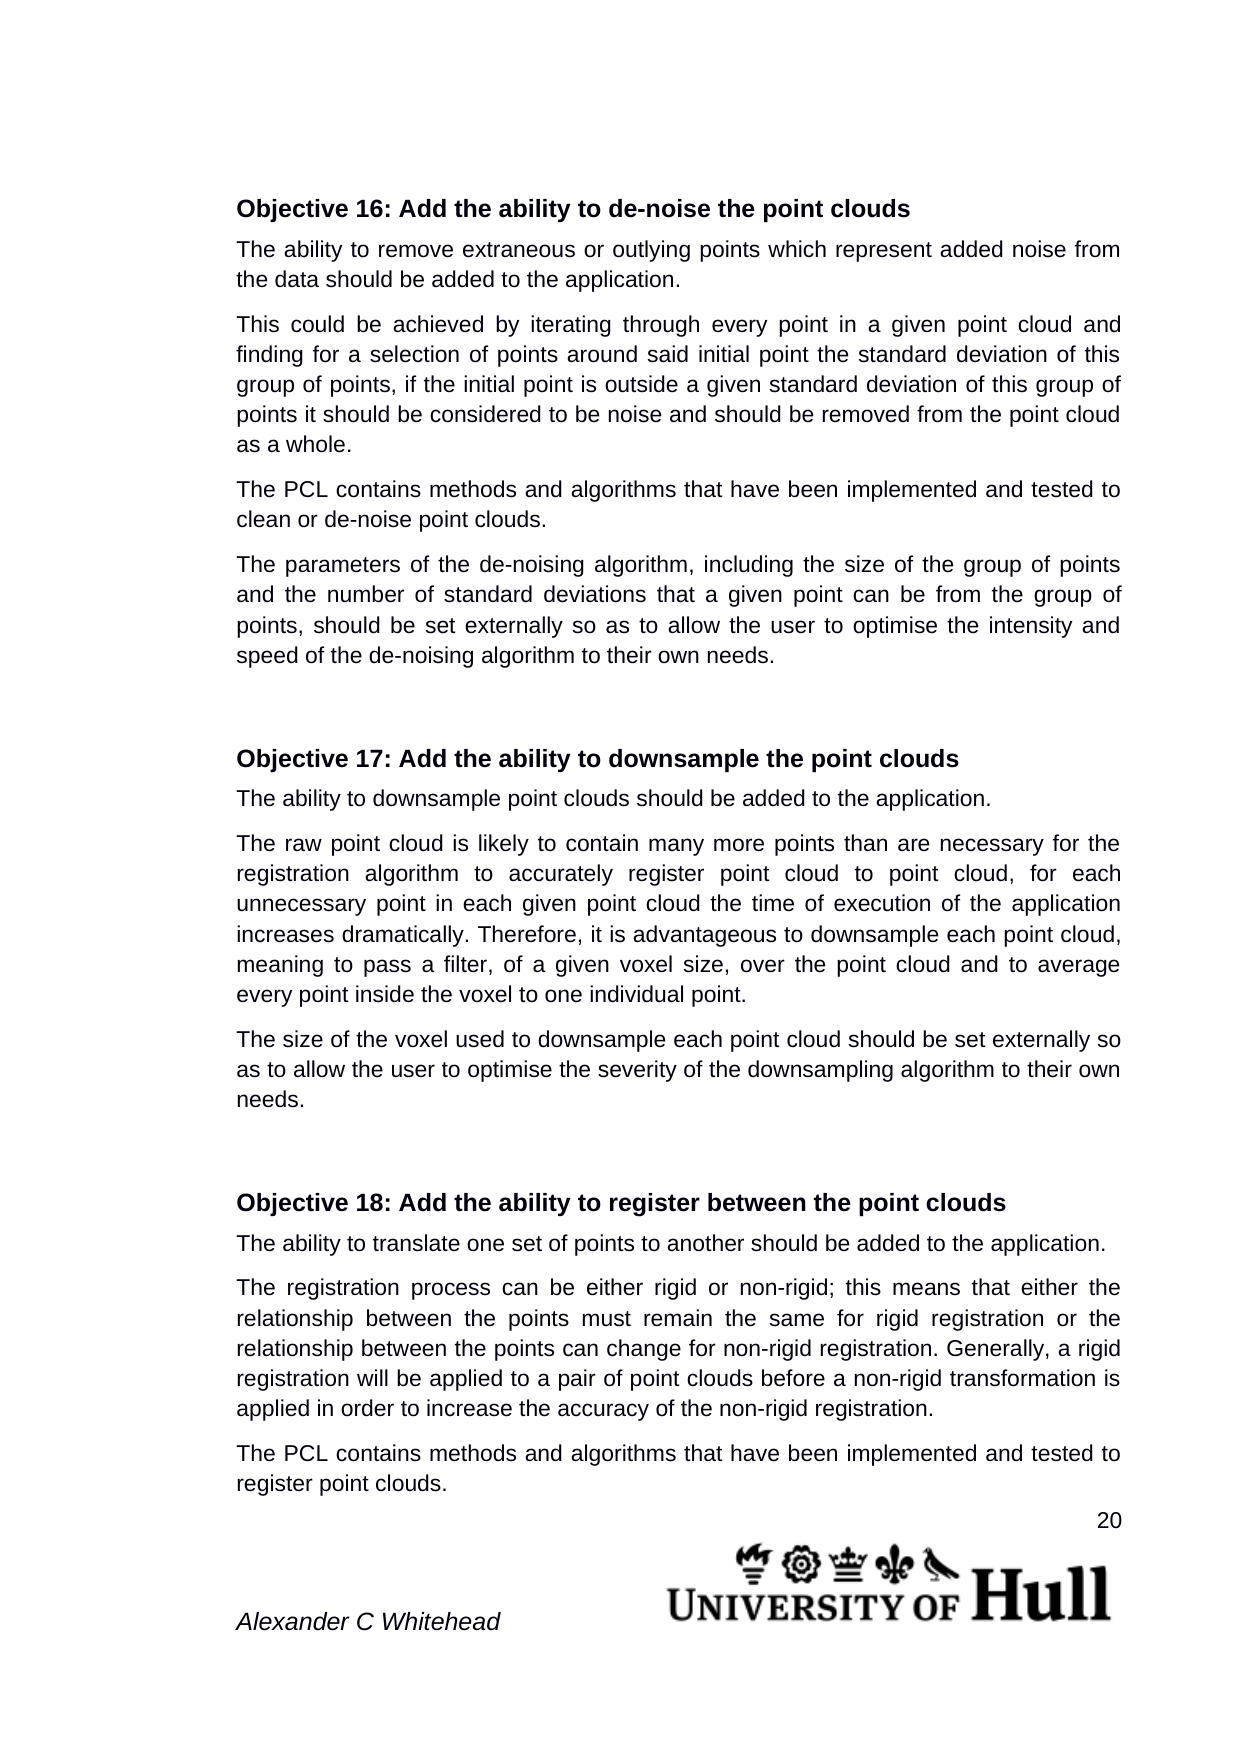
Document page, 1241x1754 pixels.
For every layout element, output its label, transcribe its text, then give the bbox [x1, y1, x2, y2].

text The PCL contains methods and algorithms that have been implemented and tested to clean or de-noise point clouds. [236, 476, 1122, 533]
text The size of the voxel used to downsample each point cloud should be set externally so as to allow the user to optimise the severity of the downsampling algorithm to their own needs. [236, 1026, 1122, 1113]
text The parameters of the de-noising algorithm, including the size of the group of points and the number of standard deviations that a given point can be from the group of points, should be set externally so as to allow the user to optimise the intensity and speed of the de-noising algorithm to their own needs. [236, 551, 1122, 668]
text This could be achieved by iterating through every point in a given point cloud and finding for a selection of points around said initial point the standard deviation of this group of points, if the initial point is outside a given standard deviation of this group of points it should be considered to be noise and should be removed from the point cloud as a whole. [236, 311, 1122, 458]
picture [660, 1533, 1120, 1631]
subtitle Objective 17: Add the ability to downsample the point clouds [236, 744, 1122, 773]
text The ability to remove extraneous or outlying points which represent added noise from the data should be added to the application. [236, 236, 1122, 292]
text The registration process can be either rigid or non-rigid; this means that either the relationship between the points must remain the same for rigid registration or the relationship between the points can change for non-rigid registration. Generally, a rigid registration will be applied to a pair of point clouds before a non-rigid transformation is applied in order to increase the accuracy of the non-rigid registration. [236, 1274, 1122, 1422]
text The ability to translate one set of points to another should be added to the application. [236, 1229, 1122, 1256]
subtitle Objective 16: Add the ability to de-noise the point clouds [236, 194, 1122, 223]
text The ability to downsample point clouds should be added to the application. [236, 785, 1122, 812]
text The raw point cloud is likely to contain many more points than are necessary for the registration algorithm to accurately register point cloud to point cloud, for each unnecessary point in each given point cloud the time of execution of the application increases dramatically. Therefore, it is advantageous to downsample each point cloud, meaning to pass a filter, of a given voxel size, over the point cloud and to average every point inside the voxel to one individual point. [236, 830, 1122, 1007]
text The PCL contains methods and algorithms that have been implemented and tested to register point clouds. [236, 1440, 1122, 1497]
subtitle Objective 18: Add the ability to register between the point clouds [236, 1188, 1122, 1217]
